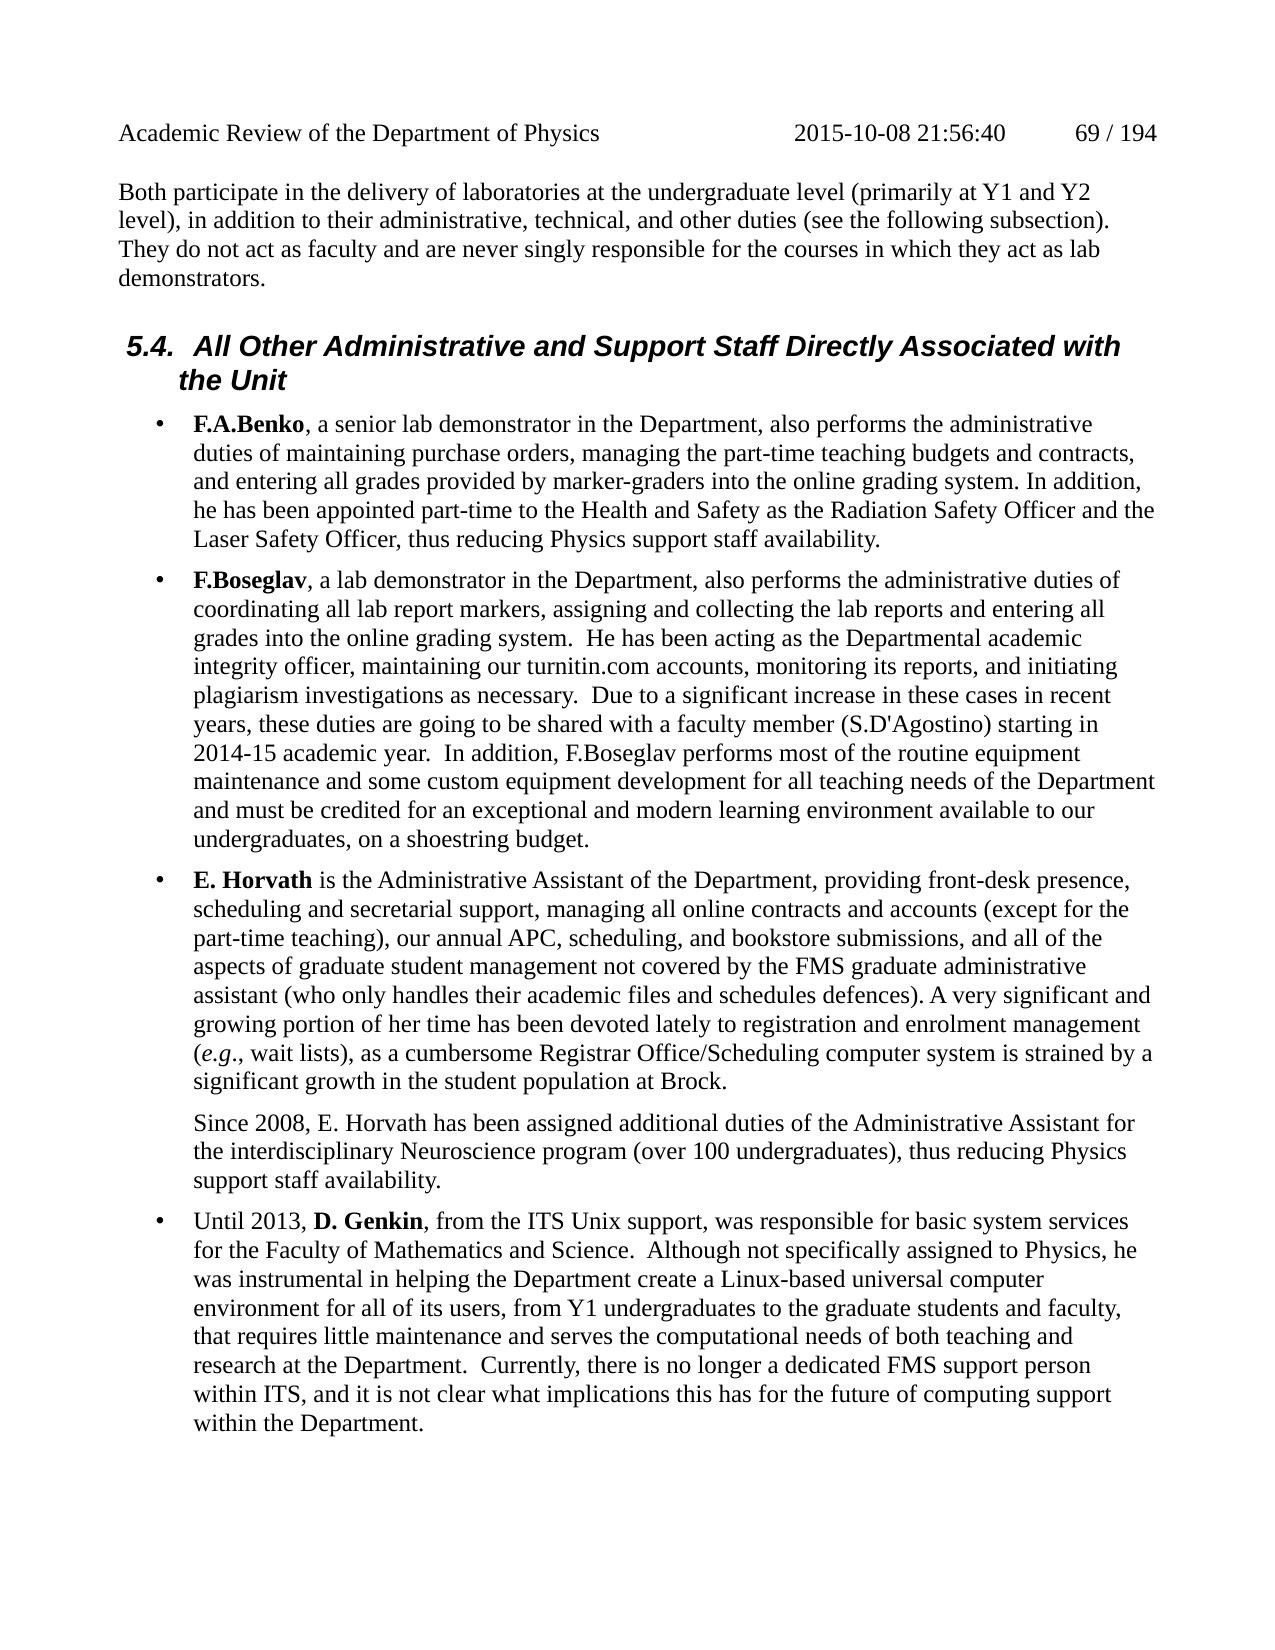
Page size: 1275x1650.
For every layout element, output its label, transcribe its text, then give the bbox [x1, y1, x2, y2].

list Until 2013, D. Genkin, from the ITS Unix support, was responsible for basic system services for the Faculty of Mathematics and Science. Although not specifically assigned to Physics, he was instrumental in helping the Department create a Linux-based universal computer environment for all of its users, from Y1 undergraduates to the graduate students and faculty, that requires little maintenance and serves the computational needs of both teaching and research at the Department. Currently, there is no longer a dedicated FMS support person within ITS, and it is not clear what implications this has for the future of computing support within the Department. [156, 1206, 1157, 1436]
text Both participate in the delivery of laboratories at the undergraduate level (primarily at Y1 and Y2 level), in addition to their administrative, technical, and other duties (see the following subsection). They do not act as faculty and are never singly responsible for the courses in which they act as lab demonstrators. [118, 177, 1157, 292]
list Since 2008, E. Horvath has been assigned additional duties of the Administrative Assistant for the interdisciplinary Neuroscience program (over 100 undergraduates), thus reducing Physics support staff availability. [156, 1108, 1157, 1194]
list F.A.Benko, a senior lab demonstrator in the Department, also performs the administrative duties of maintaining purchase orders, managing the part-time teaching budgets and contracts, and entering all grades provided by marker-graders into the online grading system. In addition, he has been appointed part-time to the Health and Safety as the Radiation Safety Officer and the Laser Safety Officer, thus reducing Physics support staff availability. [156, 409, 1157, 553]
subtitle All Other Administrative and Support Staff Directly Associated with the Unit [118, 329, 1157, 396]
list F.Boseglav, a lab demonstrator in the Department, also performs the administrative duties of coordinating all lab report markers, assigning and collecting the lab reports and entering all grades into the online grading system. He has been acting as the Departmental academic integrity officer, maintaining our turnitin.com accounts, monitoring its reports, and initiating plagiarism investigations as necessary. Due to a significant increase in these cases in recent years, these duties are going to be shared with a faculty member (S.D'Agostino) starting in 2014-15 academic year. In addition, F.Boseglav performs most of the routine equipment maintenance and some custom equipment development for all teaching needs of the Department and must be credited for an exceptional and modern learning environment available to our undergraduates, on a shoestring budget. [156, 565, 1157, 853]
list E. Horvath is the Administrative Assistant of the Department, providing front-desk presence, scheduling and secretarial support, managing all online contracts and accounts (except for the part-time teaching), our annual APC, scheduling, and bookstore submissions, and all of the aspects of graduate student management not covered by the FMS graduate administrative assistant (who only handles their academic files and schedules defences). A very significant and growing portion of her time has been devoted lately to registration and enrolment management (e.g., wait lists), as a cumbersome Registrar Office/Scheduling computer system is strained by a significant growth in the student population at Brock. [156, 865, 1157, 1095]
